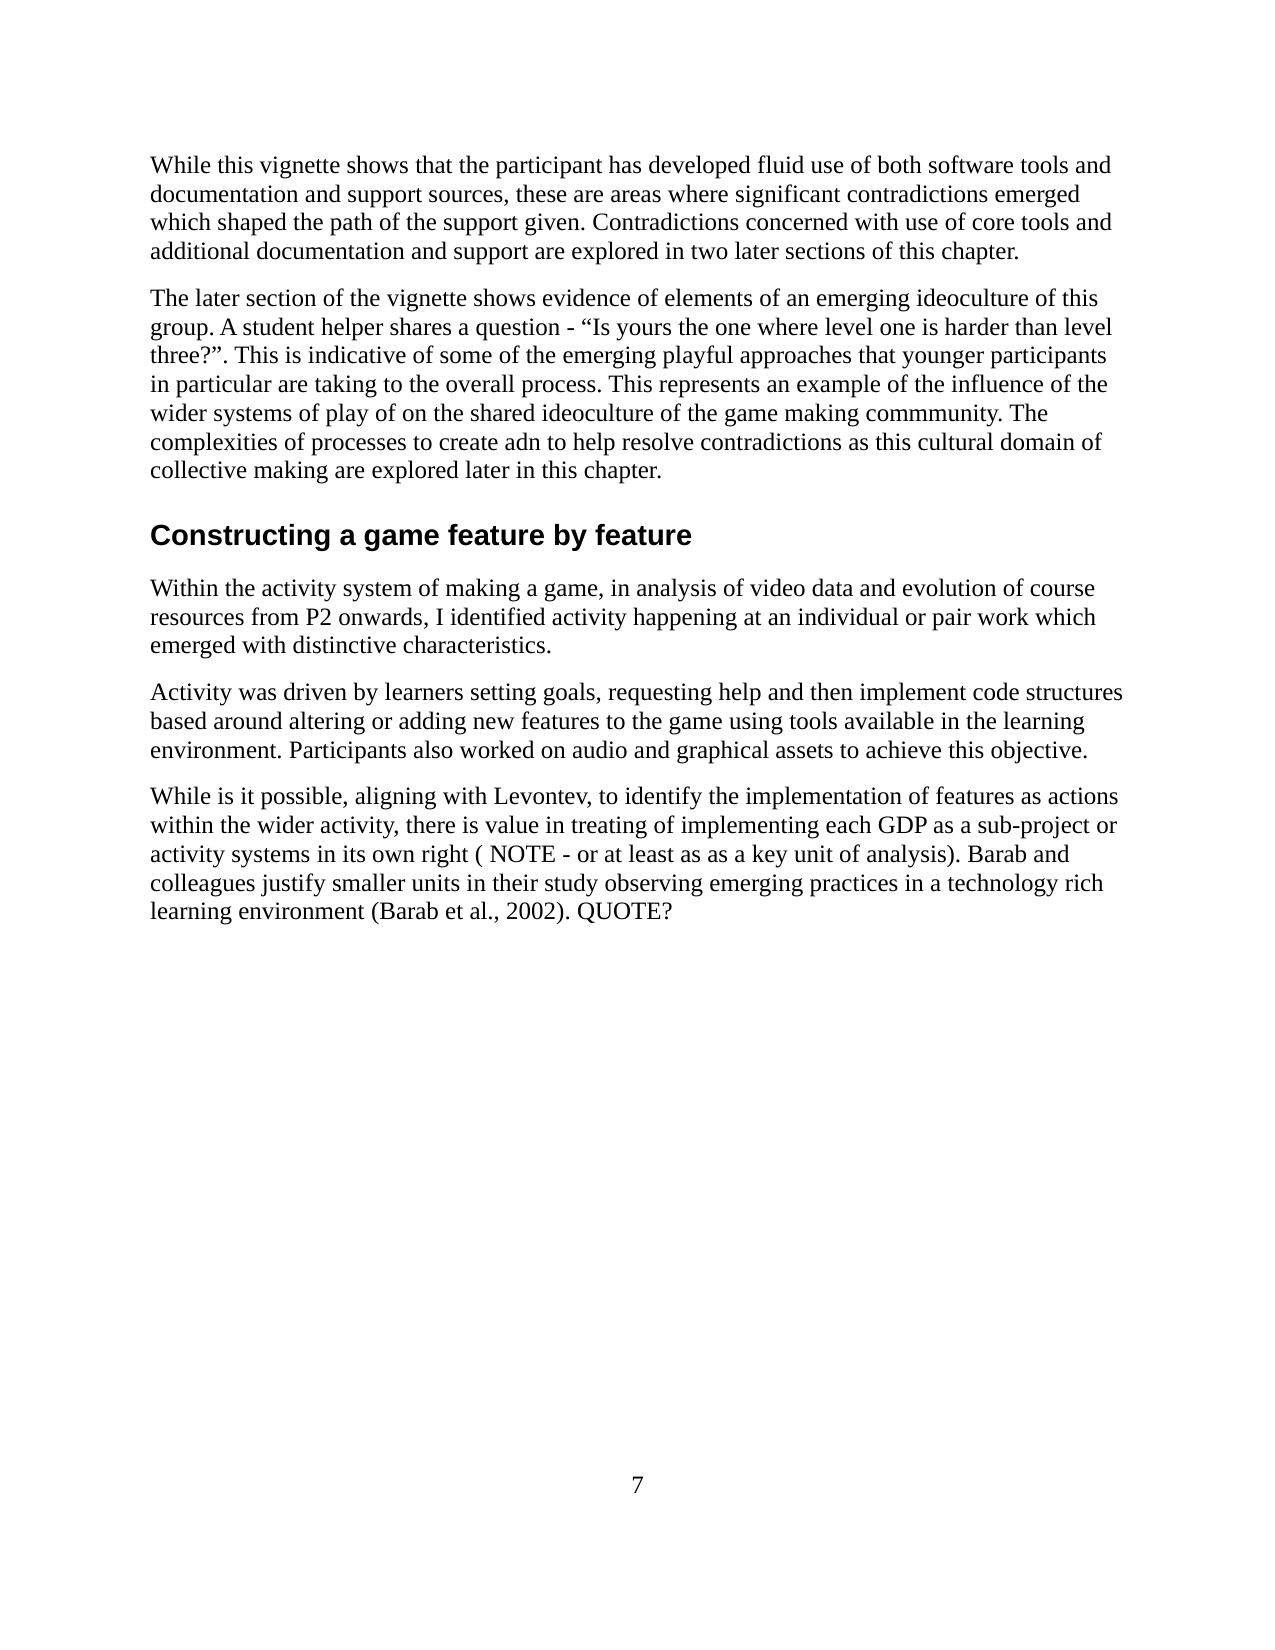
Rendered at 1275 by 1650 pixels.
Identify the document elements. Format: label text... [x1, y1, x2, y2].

text While is it possible, aligning with Levontev, to identify the implementation of features as actions within the wider activity, there is value in treating of implementing each GDP as a sub-project or activity systems in its own right ( NOTE - or at least as as a key unit of analysis). Barab and colleagues justify smaller units in their study observing emerging practices in a technology rich learning environment (Barab et al., 2002). QUOTE? [150, 781, 1125, 925]
text While this vignette shows that the participant has developed fluid use of both software tools and documentation and support sources, these are areas where significant contradictions emerged which shaped the path of the support given. Contradictions concerned with use of core tools and additional documentation and support are explored in two later sections of this chapter. [150, 150, 1125, 265]
text Within the activity system of making a game, in analysis of video data and evolution of course resources from P2 onwards, I identified activity happening at an individual or pair work which emerged with distinctive characteristics. [150, 573, 1125, 659]
subtitle Constructing a game feature by feature [150, 518, 1125, 552]
text The later section of the vignette shows evidence of elements of an emerging ideoculture of this group. A student helper shares a question - “Is yours the one where level one is harder than level three?”. This is indicative of some of the emerging playful approaches that younger participants in particular are taking to the overall process. This represents an example of the influence of the wider systems of play of on the shared ideoculture of the game making commmunity. The complexities of processes to create adn to help resolve contradictions as this cultural domain of collective making are explored later in this chapter. [150, 283, 1125, 484]
text Activity was driven by learners setting goals, requesting help and then implement code structures based around altering or adding new features to the game using tools available in the learning environment. Participants also worked on audio and graphical assets to achieve this objective. [150, 677, 1125, 763]
